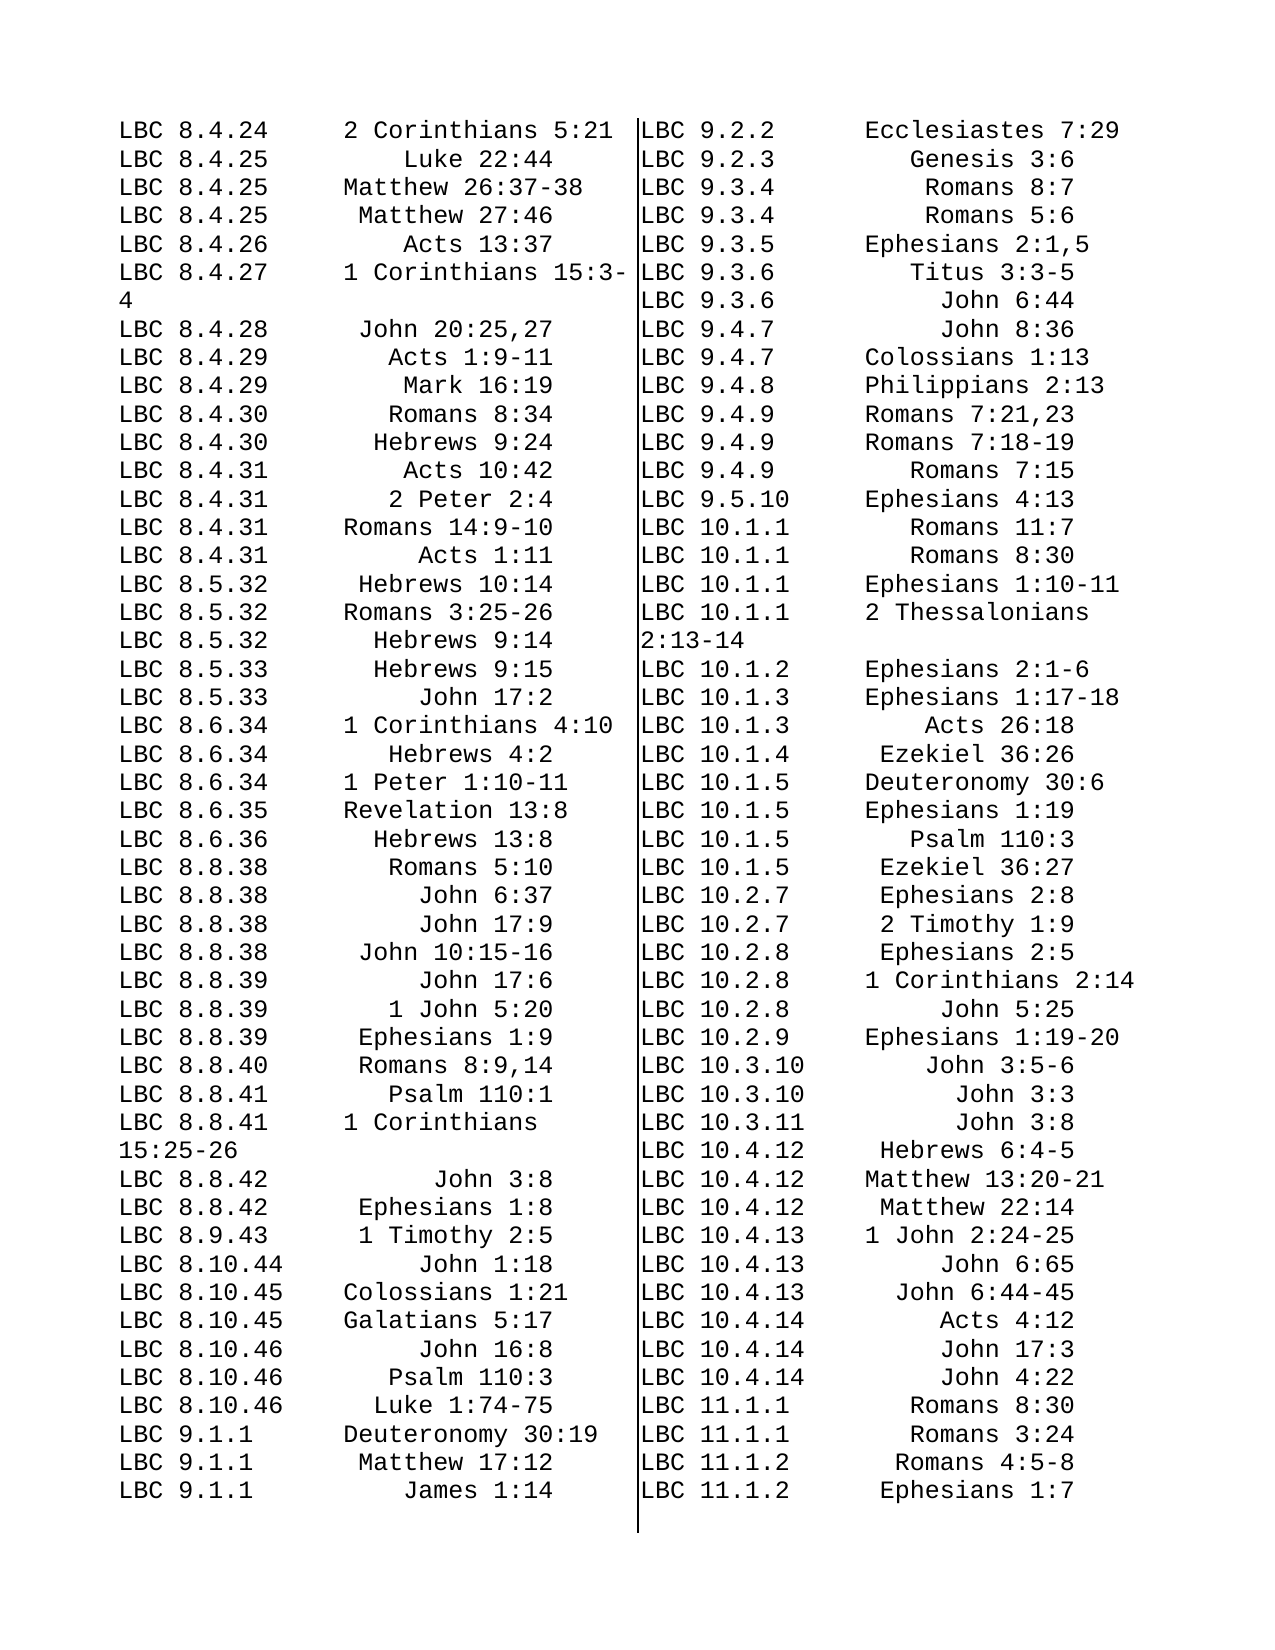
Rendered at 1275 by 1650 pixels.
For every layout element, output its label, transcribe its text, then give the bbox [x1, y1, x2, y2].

text LBC 10.4.12 Hebrews 6:4-5 [640, 1138, 1157, 1166]
text LBC 10.2.8 1 Corinthians 2:14 [640, 968, 1157, 996]
text LBC 9.4.7 Colossians 1:13 [640, 345, 1157, 373]
text LBC 8.6.34 1 Corinthians 4:10 [118, 713, 635, 741]
text LBC 8.8.39 Ephesians 1:9 [118, 1025, 635, 1053]
text LBC 10.4.14 John 17:3 [640, 1336, 1157, 1365]
text LBC 10.1.3 Acts 26:18 [640, 713, 1157, 741]
text LBC 8.4.31 Acts 10:42 [118, 458, 635, 486]
text LBC 8.8.42 John 3:8 [118, 1166, 635, 1195]
text LBC 8.4.25 Luke 22:44 [118, 146, 635, 175]
text LBC 10.1.5 Deuteronomy 30:6 [640, 770, 1157, 798]
text LBC 9.3.5 Ephesians 2:1,5 [640, 231, 1157, 260]
text LBC 10.1.1 Romans 11:7 [640, 515, 1157, 543]
text LBC 9.3.4 Romans 8:7 [640, 175, 1157, 203]
text LBC 8.5.32 Romans 3:25-26 [118, 600, 635, 628]
text LBC 8.8.38 John 10:15-16 [118, 940, 635, 968]
text LBC 10.1.1 2 Thessalonians 2:13-14 [640, 600, 1157, 656]
text LBC 8.4.24 2 Corinthians 5:21 [118, 118, 635, 146]
text LBC 9.4.8 Philippians 2:13 [640, 373, 1157, 401]
text LBC 8.8.38 John 6:37 [118, 883, 635, 911]
text LBC 10.1.1 Ephesians 1:10-11 [640, 571, 1157, 600]
text LBC 8.4.25 Matthew 26:37-38 [118, 175, 635, 203]
text LBC 10.2.7 Ephesians 2:8 [640, 883, 1157, 911]
text LBC 8.4.26 Acts 13:37 [118, 231, 635, 260]
text LBC 8.8.38 John 17:9 [118, 911, 635, 940]
text LBC 8.8.41 1 Corinthians 15:25-26 [118, 1110, 635, 1166]
text LBC 8.10.45 Colossians 1:21 [118, 1280, 635, 1308]
text LBC 10.1.1 Romans 8:30 [640, 543, 1157, 571]
text LBC 8.8.39 1 John 5:20 [118, 996, 635, 1025]
text LBC 9.2.2 Ecclesiastes 7:29 [640, 118, 1157, 146]
text LBC 8.5.32 Hebrews 10:14 [118, 571, 635, 600]
text LBC 8.4.30 Hebrews 9:24 [118, 430, 635, 458]
text LBC 9.2.3 Genesis 3:6 [640, 146, 1157, 175]
text LBC 8.8.40 Romans 8:9,14 [118, 1053, 635, 1081]
text LBC 8.10.44 John 1:18 [118, 1251, 635, 1280]
text LBC 10.1.5 Ezekiel 36:27 [640, 855, 1157, 883]
text LBC 9.3.6 John 6:44 [640, 288, 1157, 316]
text LBC 10.2.7 2 Timothy 1:9 [640, 911, 1157, 940]
text LBC 8.5.33 Hebrews 9:15 [118, 656, 635, 685]
text LBC 9.1.1 Matthew 17:12 [118, 1450, 635, 1478]
text LBC 10.4.12 Matthew 13:20-21 [640, 1166, 1157, 1195]
text LBC 10.4.13 1 John 2:24-25 [640, 1223, 1157, 1251]
text LBC 9.1.1 Deuteronomy 30:19 [118, 1421, 635, 1450]
text LBC 9.3.6 Titus 3:3-5 [640, 260, 1157, 288]
text LBC 8.4.29 Mark 16:19 [118, 373, 635, 401]
text LBC 10.4.14 Acts 4:12 [640, 1308, 1157, 1336]
text LBC 10.1.3 Ephesians 1:17-18 [640, 685, 1157, 713]
text LBC 8.8.39 John 17:6 [118, 968, 635, 996]
text LBC 8.6.34 1 Peter 1:10-11 [118, 770, 635, 798]
text LBC 8.10.46 Luke 1:74-75 [118, 1393, 635, 1421]
text LBC 10.1.2 Ephesians 2:1-6 [640, 656, 1157, 685]
text LBC 10.1.5 Psalm 110:3 [640, 826, 1157, 855]
text LBC 10.1.4 Ezekiel 36:26 [640, 741, 1157, 770]
text LBC 10.2.9 Ephesians 1:19-20 [640, 1025, 1157, 1053]
text LBC 10.4.13 John 6:65 [640, 1251, 1157, 1280]
text LBC 9.4.9 Romans 7:21,23 [640, 401, 1157, 430]
text LBC 10.4.13 John 6:44-45 [640, 1280, 1157, 1308]
text LBC 9.1.1 James 1:14 [118, 1478, 635, 1506]
text LBC 8.10.45 Galatians 5:17 [118, 1308, 635, 1336]
text LBC 9.4.7 John 8:36 [640, 316, 1157, 345]
text LBC 9.4.9 Romans 7:18-19 [640, 430, 1157, 458]
text LBC 8.9.43 1 Timothy 2:5 [118, 1223, 635, 1251]
text LBC 8.4.25 Matthew 27:46 [118, 203, 635, 231]
text LBC 8.4.31 Romans 14:9-10 [118, 515, 635, 543]
text LBC 8.5.33 John 17:2 [118, 685, 635, 713]
text LBC 8.6.36 Hebrews 13:8 [118, 826, 635, 855]
text LBC 10.3.11 John 3:8 [640, 1110, 1157, 1138]
text LBC 8.6.34 Hebrews 4:2 [118, 741, 635, 770]
text LBC 8.4.29 Acts 1:9-11 [118, 345, 635, 373]
text LBC 8.4.28 John 20:25,27 [118, 316, 635, 345]
text LBC 9.4.9 Romans 7:15 [640, 458, 1157, 486]
text LBC 8.10.46 Psalm 110:3 [118, 1365, 635, 1393]
text LBC 8.10.46 John 16:8 [118, 1336, 635, 1365]
text LBC 9.5.10 Ephesians 4:13 [640, 486, 1157, 515]
text LBC 9.3.4 Romans 5:6 [640, 203, 1157, 231]
text LBC 11.1.1 Romans 3:24 [640, 1421, 1157, 1450]
text LBC 8.4.27 1 Corinthians 15:3-4 [118, 260, 635, 316]
text LBC 8.6.35 Revelation 13:8 [118, 798, 635, 826]
text LBC 8.5.32 Hebrews 9:14 [118, 628, 635, 656]
text LBC 8.8.38 Romans 5:10 [118, 855, 635, 883]
text LBC 8.4.30 Romans 8:34 [118, 401, 635, 430]
text LBC 10.1.5 Ephesians 1:19 [640, 798, 1157, 826]
text LBC 10.4.12 Matthew 22:14 [640, 1195, 1157, 1223]
text LBC 8.8.41 Psalm 110:1 [118, 1081, 635, 1110]
text LBC 11.1.2 Ephesians 1:7 [640, 1478, 1157, 1506]
text LBC 11.1.2 Romans 4:5-8 [640, 1450, 1157, 1478]
text LBC 8.4.31 2 Peter 2:4 [118, 486, 635, 515]
text LBC 10.2.8 Ephesians 2:5 [640, 940, 1157, 968]
text LBC 10.3.10 John 3:5-6 [640, 1053, 1157, 1081]
text LBC 10.2.8 John 5:25 [640, 996, 1157, 1025]
text LBC 8.8.42 Ephesians 1:8 [118, 1195, 635, 1223]
text LBC 8.4.31 Acts 1:11 [118, 543, 635, 571]
text LBC 10.4.14 John 4:22 [640, 1365, 1157, 1393]
text LBC 10.3.10 John 3:3 [640, 1081, 1157, 1110]
text LBC 11.1.1 Romans 8:30 [640, 1393, 1157, 1421]
